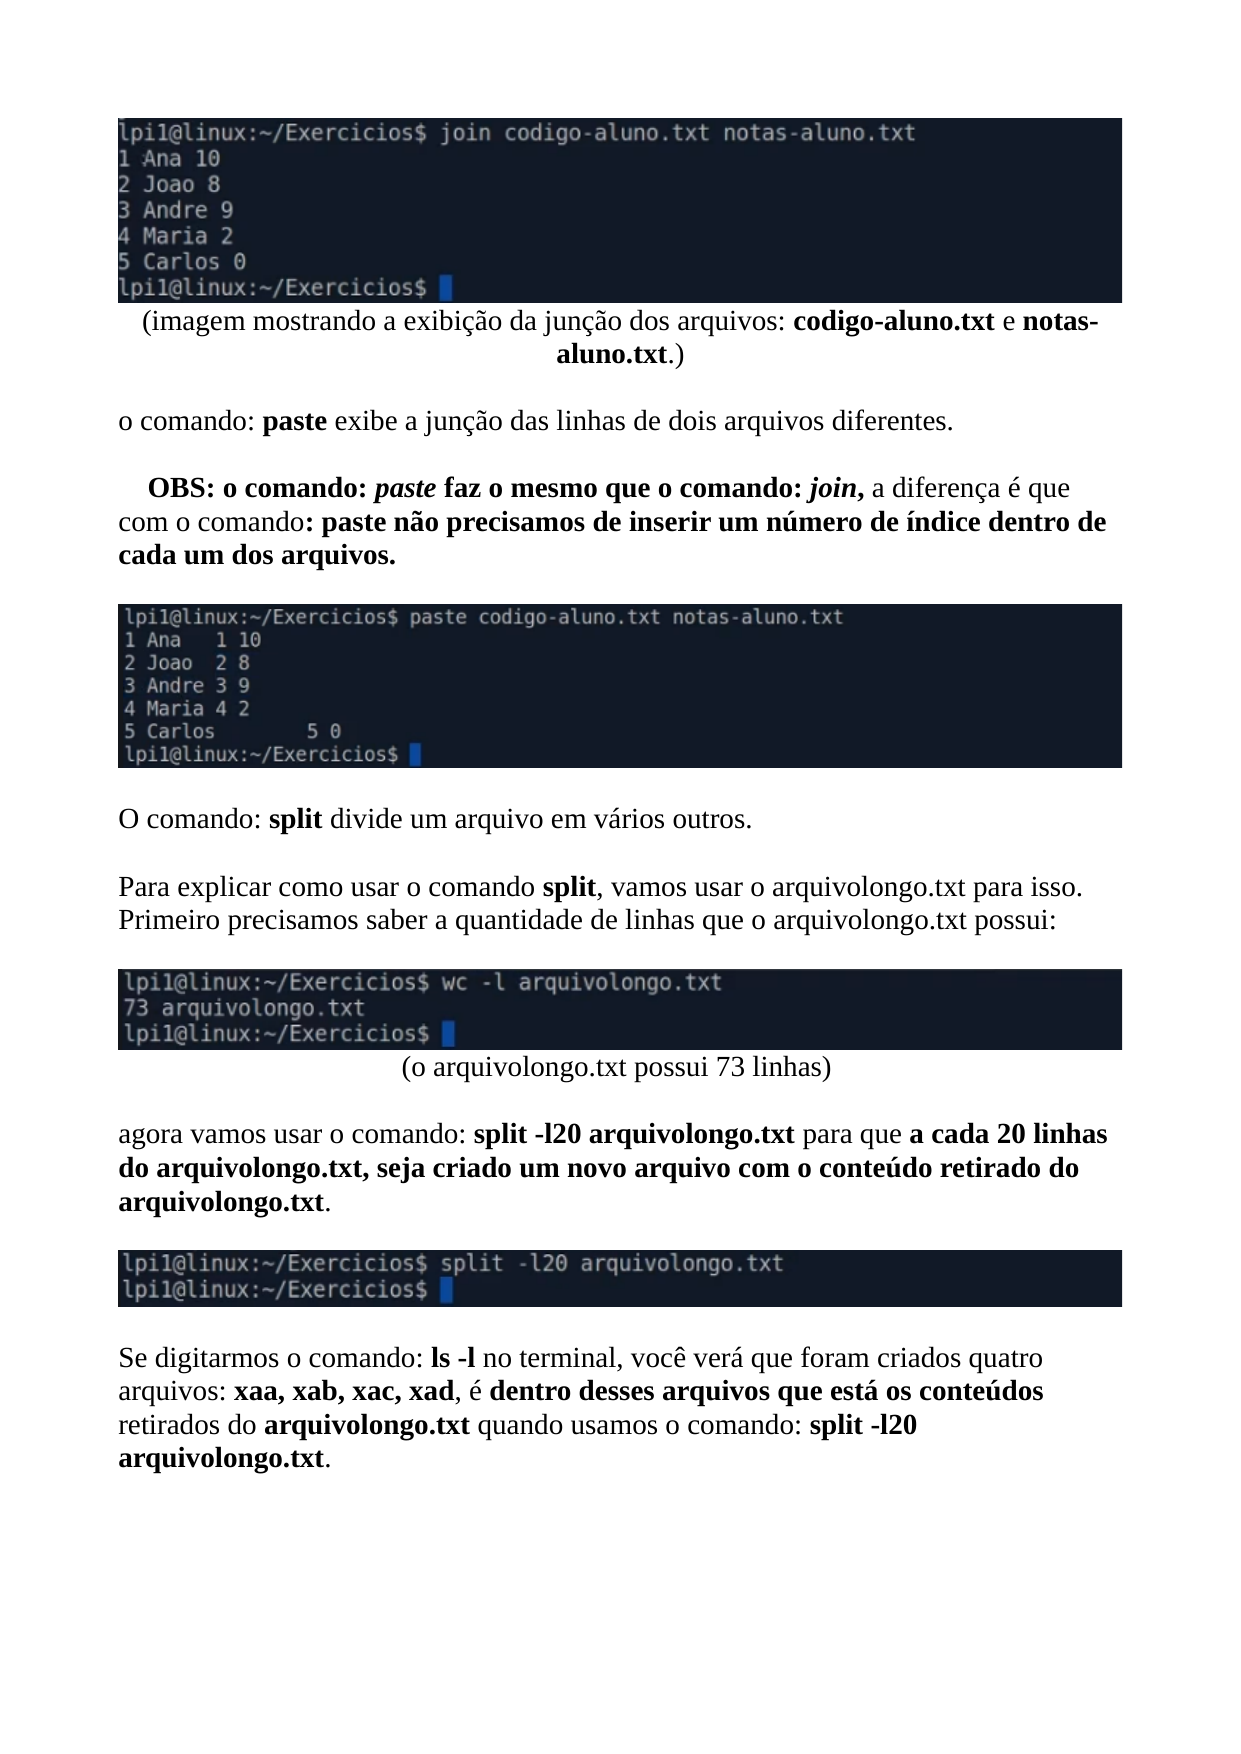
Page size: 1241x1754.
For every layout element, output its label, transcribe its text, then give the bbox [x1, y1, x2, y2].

picture [118, 118, 1123, 303]
text Para explicar como usar o comando split, vamos usar o arquivolongo.txt para isso. Primeiro precisamos saber a quantidade de linhas que o arquivolongo.txt possui: [118, 869, 1122, 936]
text agora vamos usar o comando: split -l20 arquivolongo.txt para que a cada 20 linhas do arquivolongo.txt, seja criado um novo arquivo com o conteúdo retirado do arquivolongo.txt. [118, 1117, 1122, 1217]
picture [118, 1250, 1123, 1307]
picture [118, 969, 1123, 1050]
picture [118, 604, 1123, 768]
text (imagem mostrando a exibição da junção dos arquivos: codigo-aluno.txt e notas-aluno.txt.) [118, 303, 1122, 370]
text o comando: paste exibe a junção das linhas de dois arquivos diferentes. [118, 403, 1122, 437]
text Se digitarmos o comando: ls -l no terminal, você verá que foram criados quatro arquivos: xaa, xab, xac, xad, é dentro desses arquivos que está os conteúdos retirados do arquivolongo.txt quando usamos o comando: split -l20 arquivolongo.txt. [118, 1340, 1122, 1474]
text O comando: split divide um arquivo em vários outros. [118, 802, 1122, 835]
text OBS: o comando: paste faz o mesmo que o comando: join, a diferença é que com o comando: paste não precisamos de inserir um número de índice dentro de cada um dos arquivos. [118, 470, 1122, 571]
text (o arquivolongo.txt possui 73 linhas) [118, 1050, 1122, 1083]
